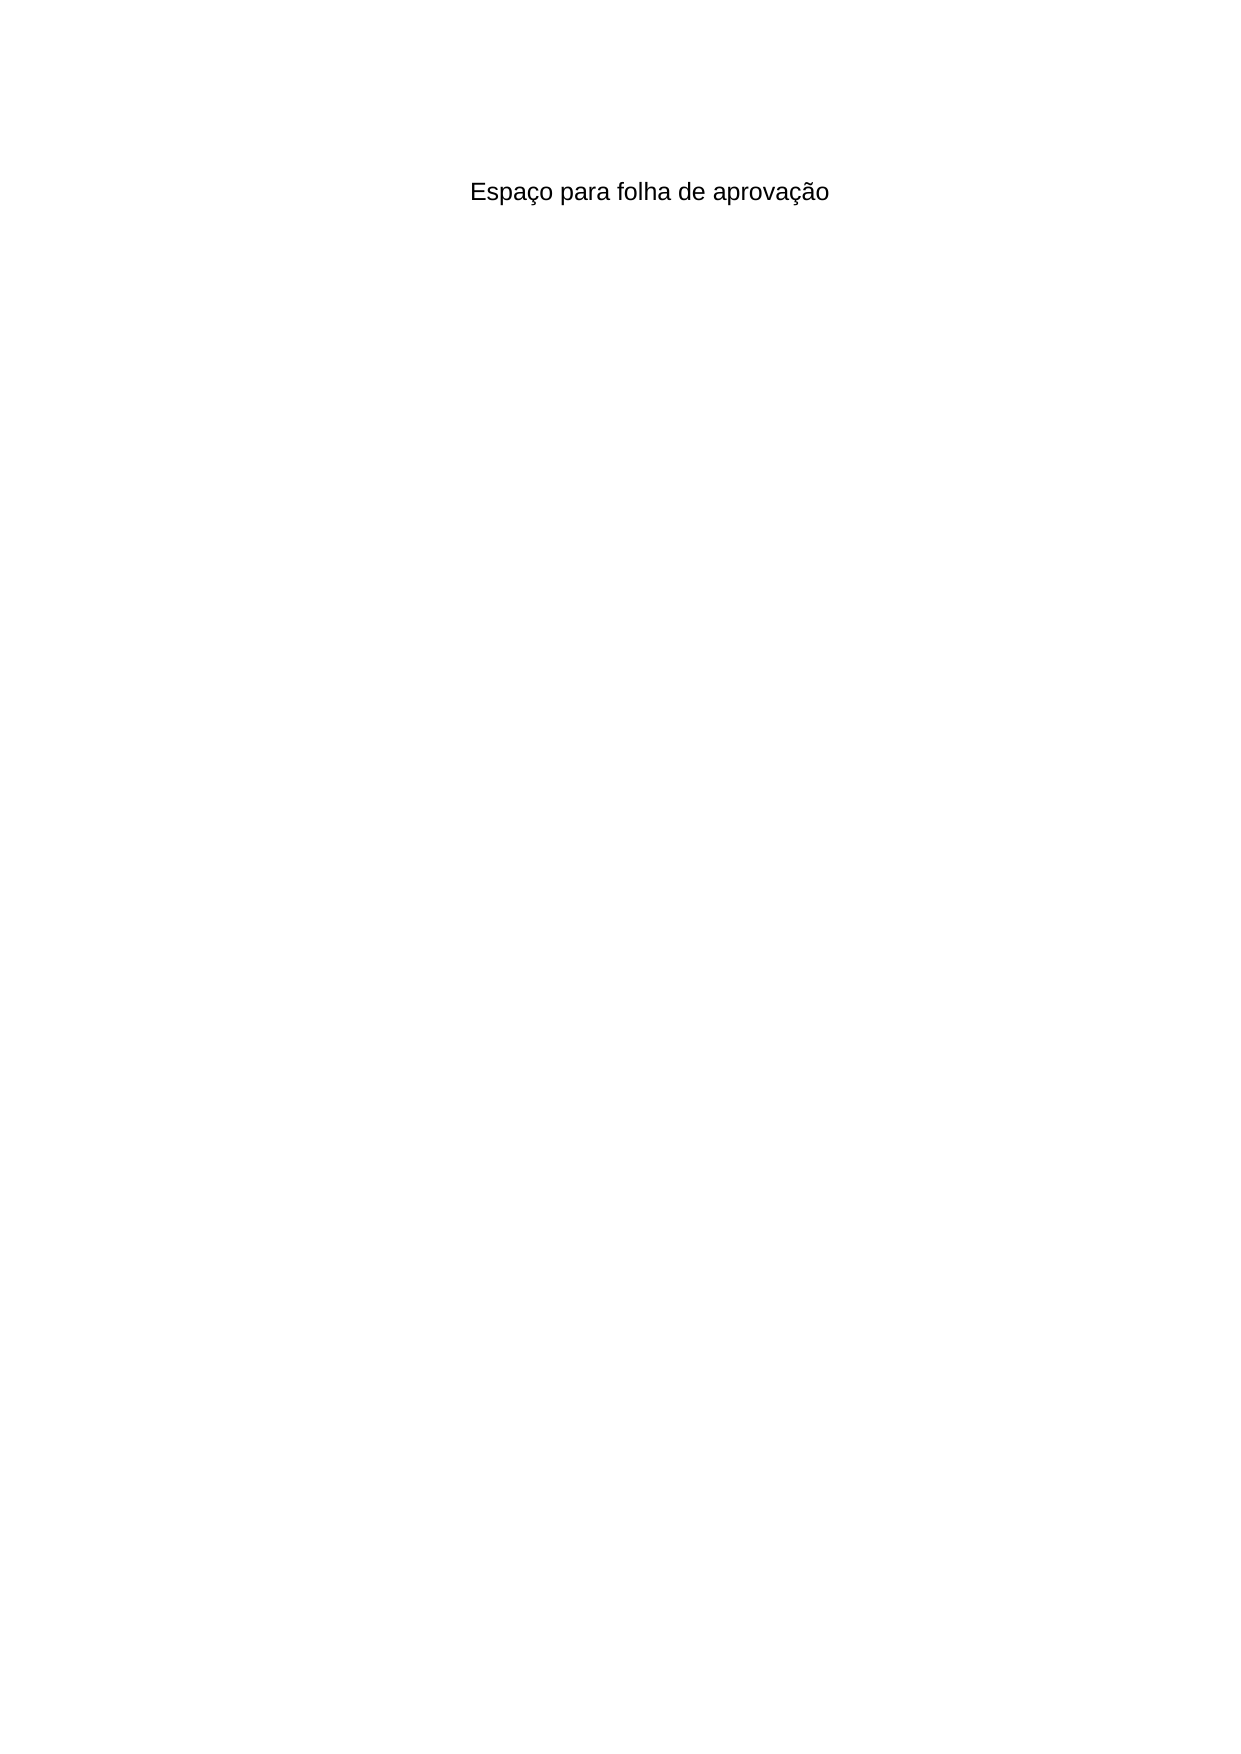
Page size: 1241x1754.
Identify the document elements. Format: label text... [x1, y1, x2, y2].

text Espaço para folha de aprovação [177, 177, 1122, 206]
